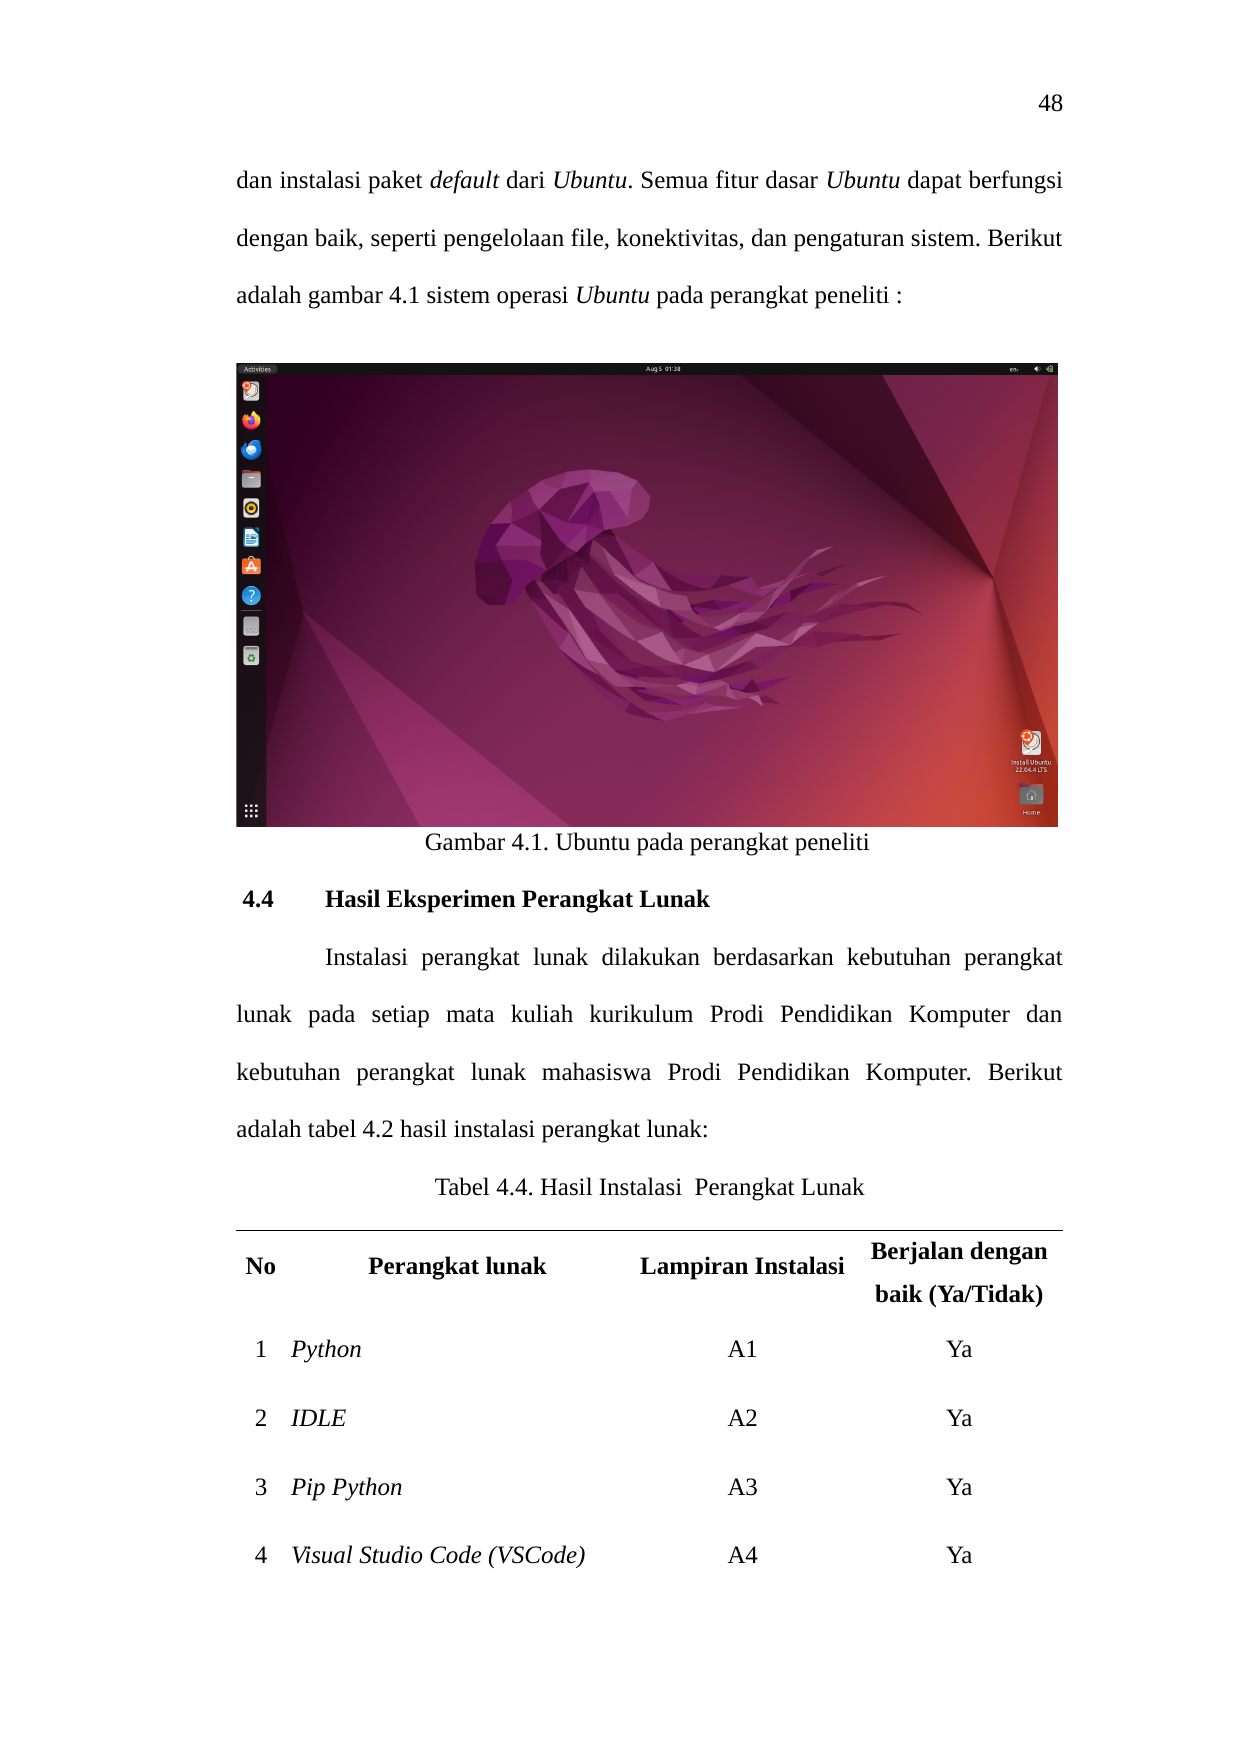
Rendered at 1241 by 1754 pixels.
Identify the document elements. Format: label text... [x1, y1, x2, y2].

table_cell Ya [855, 1328, 1063, 1397]
table_cell Ya [855, 1535, 1063, 1575]
table_cell A2 [630, 1397, 855, 1466]
table_header Lampiran Instalasi [630, 1231, 855, 1328]
table_cell 2 [236, 1397, 285, 1466]
text Tabel 4.4. Hasil instalasi Perangkat Lunak [236, 1172, 1063, 1201]
subtitle Hasil Eksperimen Perangkat Lunak [236, 884, 1063, 913]
table_cell A1 [630, 1328, 855, 1397]
text Instalasi perangkat lunak dilakukan berdasarkan kebutuhan perangkat lunak pada setiap mata kuliah kurikulum Prodi Pendidikan Komputer dan kebutuhan perangkat lunak mahasiswa Prodi Pendidikan Komputer. Berikut adalah tabel 4.2 hasil instalasi perangkat lunak: [236, 942, 1063, 1143]
table_header Perangkat lunak [285, 1231, 629, 1328]
table_header Berjalan dengan baik (Ya/Tidak) [855, 1231, 1063, 1328]
table_cell Ya [855, 1466, 1063, 1535]
table_cell Ya [855, 1397, 1063, 1466]
text dan instalasi paket default dari Ubuntu. Semua fitur dasar Ubuntu dapat berfungsi dengan baik, seperti pengelolaan file, konektivitas, dan pengaturan sistem. Berikut adalah gambar 4.1 sistem operasi Ubuntu pada perangkat peneliti : [236, 165, 1063, 309]
table_header No [236, 1231, 285, 1328]
table_cell 1 [236, 1328, 285, 1397]
table_cell Pip Python [285, 1466, 629, 1535]
text Gambar 4.1. Ubuntu pada perangkat peneliti [236, 364, 1058, 856]
table_cell Visual Studio Code (VSCode) [285, 1535, 629, 1575]
table_cell IDLE [285, 1397, 629, 1466]
table_cell Python [285, 1328, 629, 1397]
table_cell A3 [630, 1466, 855, 1535]
table_cell 4 [236, 1535, 285, 1575]
table_cell 3 [236, 1466, 285, 1535]
table_cell A4 [630, 1535, 855, 1575]
